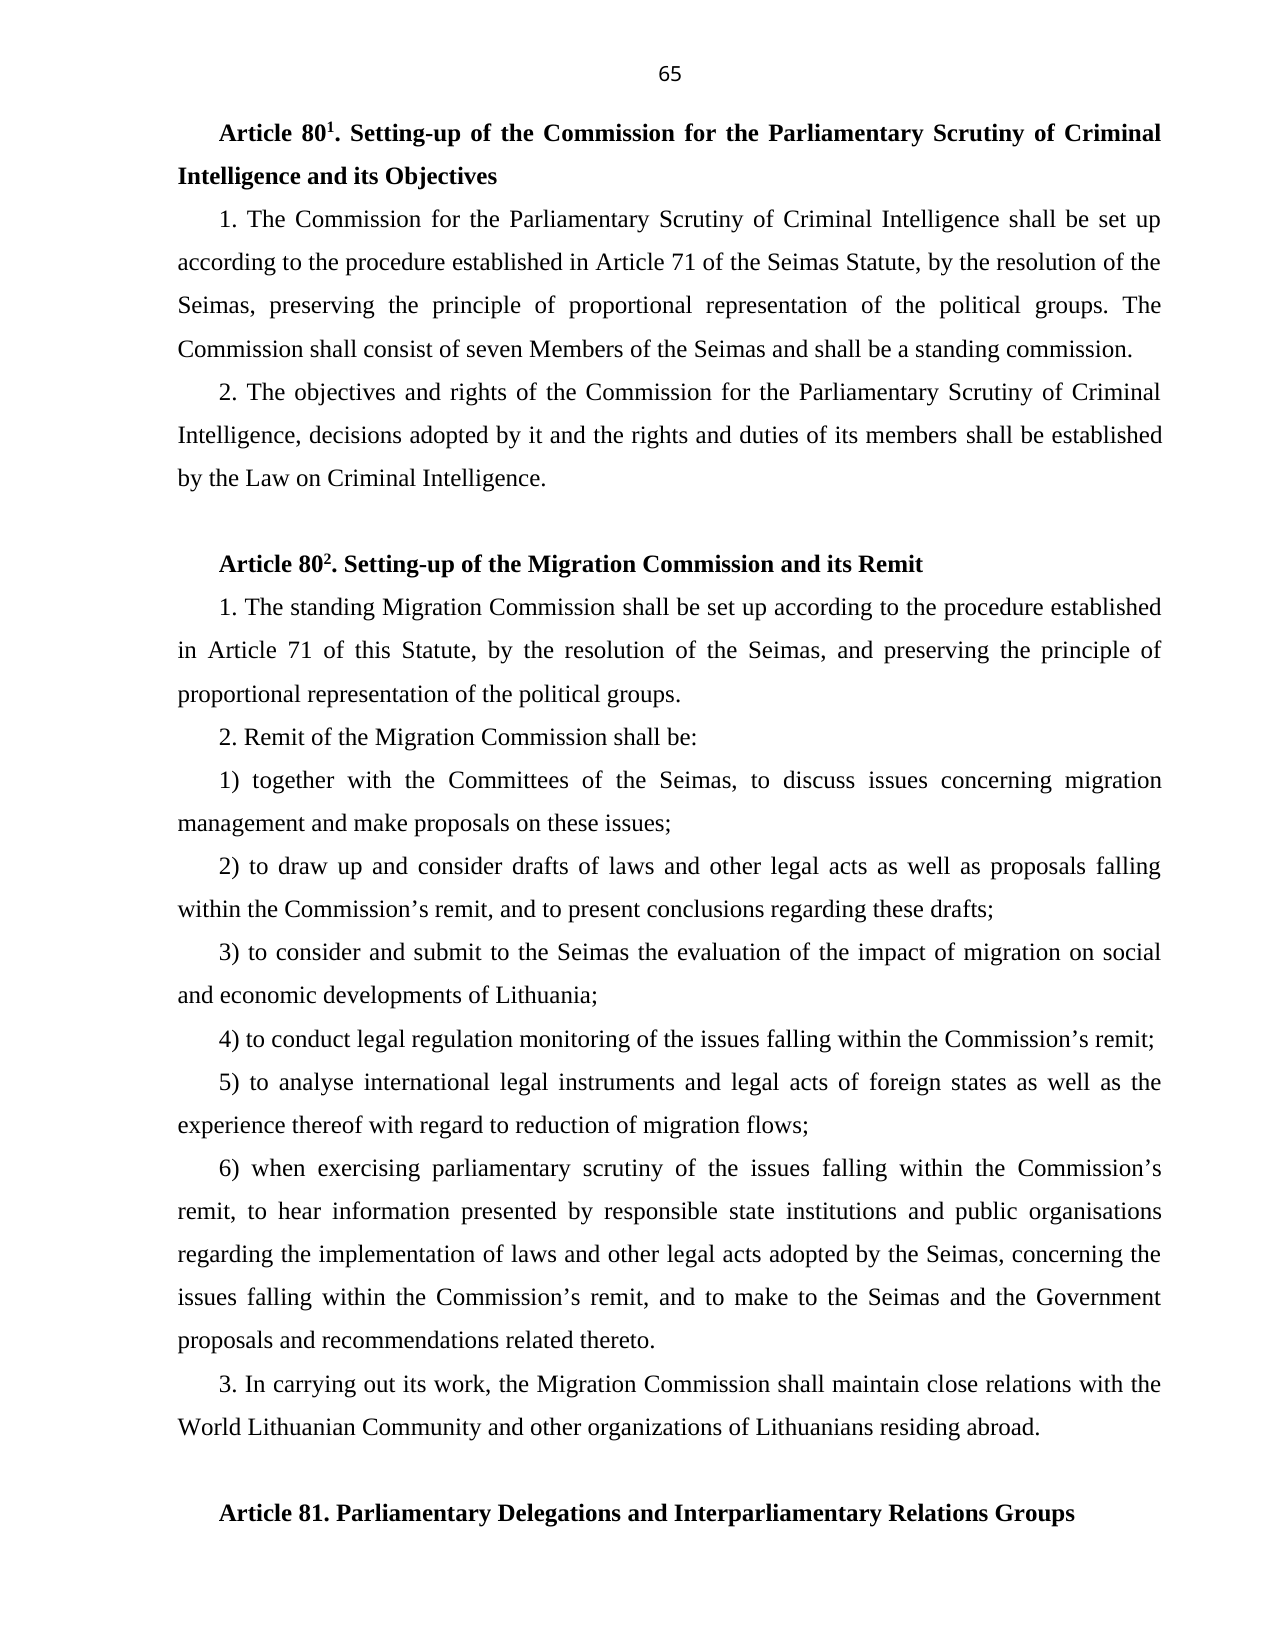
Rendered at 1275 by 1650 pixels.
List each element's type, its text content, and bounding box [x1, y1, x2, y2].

text Article 802. Setting-up of the Migration Commission and its Remit [177, 549, 1163, 578]
text 3) to consider and submit to the Seimas the evaluation of the impact of migration on social and economic developments of Lithuania; [177, 937, 1163, 1009]
text 6) when exercising parliamentary scrutiny of the issues falling within the Commission’s remit, to hear information presented by responsible state institutions and public organisations regarding the implementation of laws and other legal acts adopted by the Seimas, concerning the issues falling within the Commission’s remit, and to make to the Seimas and the Government proposals and recommendations related thereto. [177, 1153, 1163, 1354]
text 1. The Commission for the Parliamentary Scrutiny of Criminal Intelligence shall be set up according to the procedure established in Article 71 of the Seimas Statute, by the resolution of the Seimas, preserving the principle of proportional representation of the political groups. The Commission shall consist of seven Members of the Seimas and shall be a standing commission. [177, 204, 1163, 362]
text 4) to conduct legal regulation monitoring of the issues falling within the Commission’s remit; [177, 1024, 1163, 1052]
text 1) together with the Committees of the Seimas, to discuss issues concerning migration management and make proposals on these issues; [177, 765, 1163, 837]
text 1. The standing Migration Commission shall be set up according to the procedure established in Article 71 of this Statute, by the resolution of the Seimas, and preserving the principle of proportional representation of the political groups. [177, 592, 1163, 707]
text Article 81. Parliamentary Delegations and Interparliamentary Relations Groups [177, 1498, 1163, 1527]
text 3. In carrying out its work, the Migration Commission shall maintain close relations with the World Lithuanian Community and other organizations of Lithuanians residing abroad. [177, 1369, 1163, 1441]
text Article 801. Setting-up of the Commission for the Parliamentary Scrutiny of Criminal Intelligence and its Objectives [177, 118, 1163, 190]
text 5) to analyse international legal instruments and legal acts of foreign states as well as the experience thereof with regard to reduction of migration flows; [177, 1067, 1163, 1139]
text 2. Remit of the Migration Commission shall be: [177, 722, 1163, 751]
text 2. The objectives and rights of the Commission for the Parliamentary Scrutiny of Criminal Intelligence, decisions adopted by it and the rights and duties of its members shall be established by the Law on Criminal Intelligence. [177, 377, 1163, 492]
text 2) to draw up and consider drafts of laws and other legal acts as well as proposals falling within the Commission’s remit, and to present conclusions regarding these drafts; [177, 851, 1163, 923]
